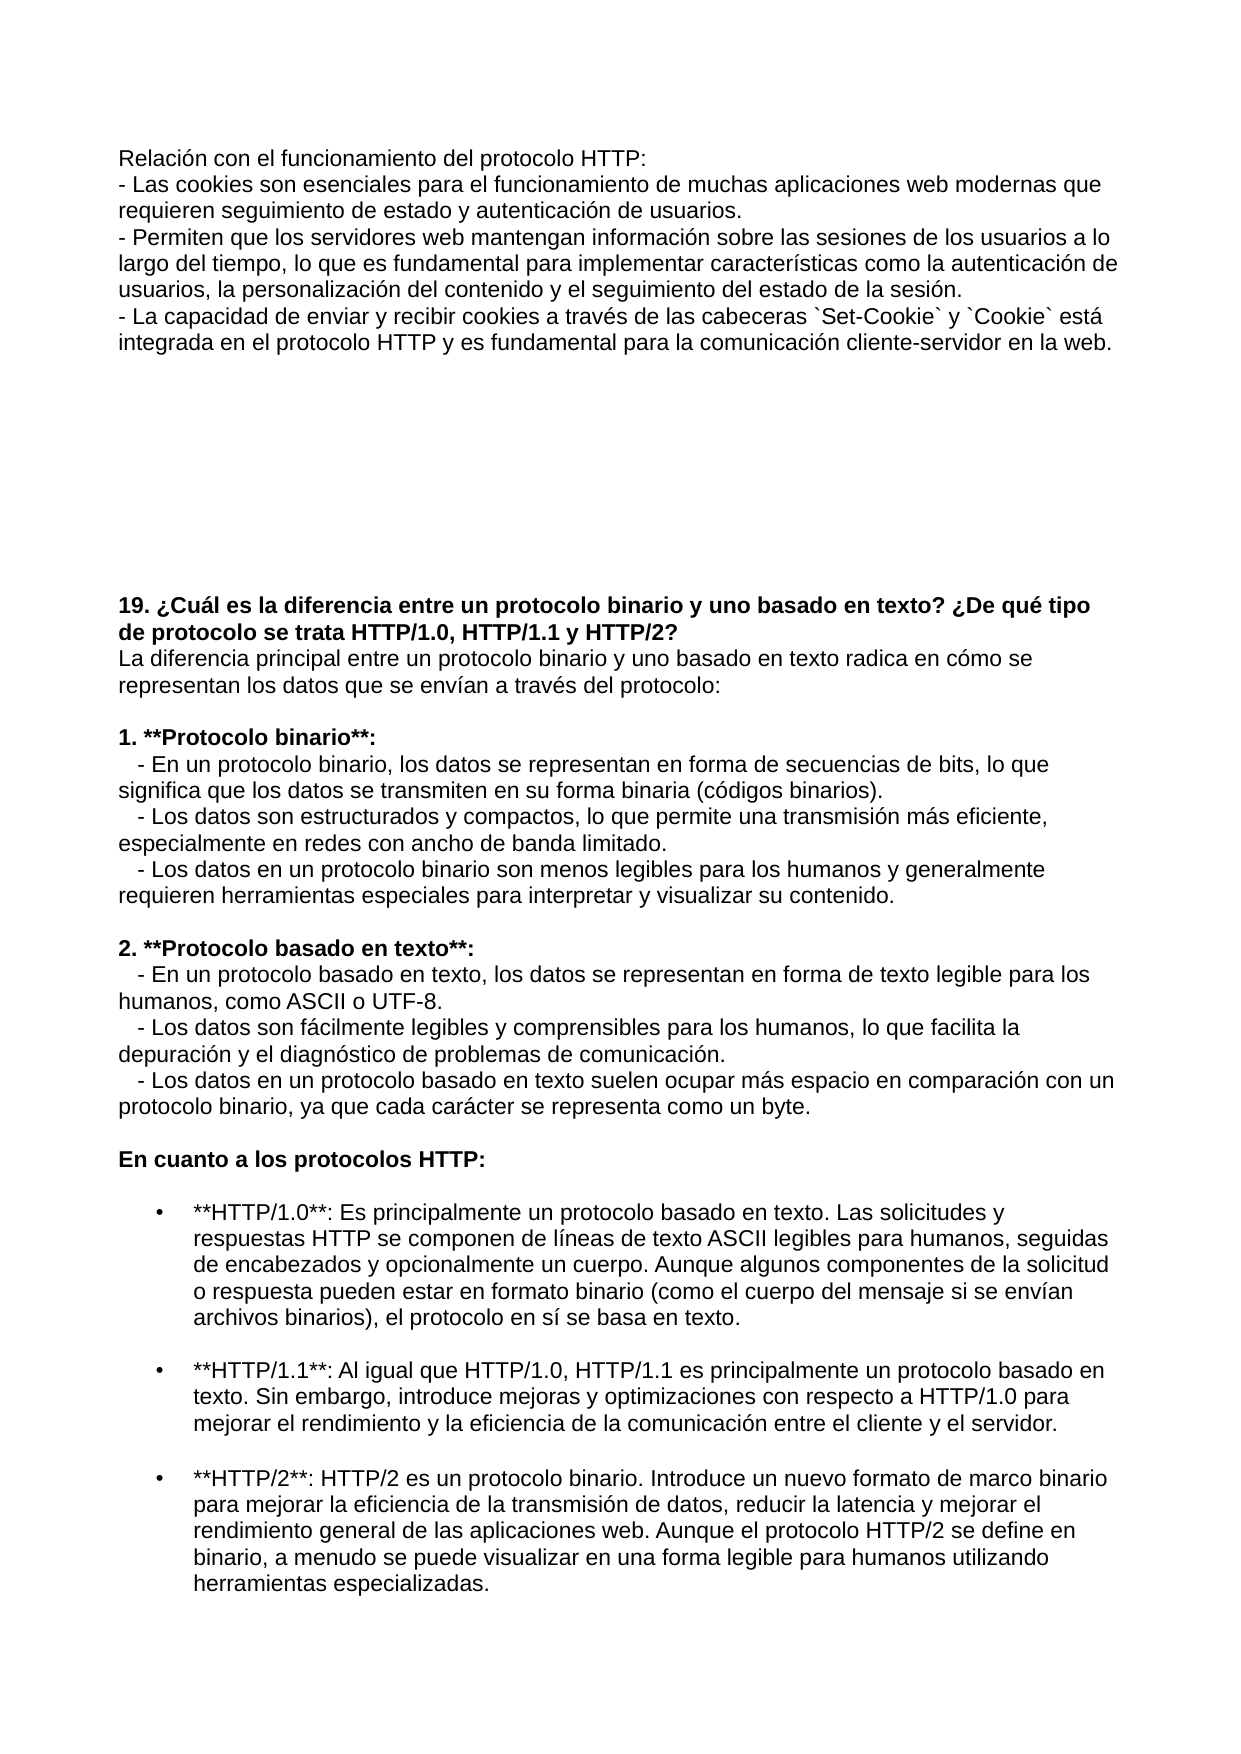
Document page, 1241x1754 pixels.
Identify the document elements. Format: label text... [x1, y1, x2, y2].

text - Los datos son fácilmente legibles y comprensibles para los humanos, lo que facilita la depuración y el diagnóstico de problemas de comunicación. [118, 1014, 1122, 1067]
text - En un protocolo binario, los datos se representan en forma de secuencias de bits, lo que significa que los datos se transmiten en su forma binaria (códigos binarios). [118, 751, 1122, 803]
text - Los datos son estructurados y compactos, lo que permite una transmisión más eficiente, especialmente en redes con ancho de banda limitado. [118, 803, 1122, 856]
text - La capacidad de enviar y recibir cookies a través de las cabeceras `Set-Cookie` y `Cookie` está integrada en el protocolo HTTP y es fundamental para la comunicación cliente-servidor en la web. [118, 303, 1122, 355]
text de protocolo se trata HTTP/1.0, HTTP/1.1 y HTTP/2? [118, 619, 1122, 645]
text - Las cookies son esenciales para el funcionamiento de muchas aplicaciones web modernas que requieren seguimiento de estado y autenticación de usuarios. [118, 171, 1122, 223]
text - Los datos en un protocolo binario son menos legibles para los humanos y generalmente requieren herramientas especiales para interpretar y visualizar su contenido. [118, 856, 1122, 909]
list **HTTP/2**: HTTP/2 es un protocolo binario. Introduce un nuevo formato de marco binario para mejorar la eficiencia de la transmisión de datos, reducir la latencia y mejorar el rendimiento general de las aplicaciones web. Aunque el protocolo HTTP/2 se define en binario, a menudo se puede visualizar en una forma legible para humanos utilizando herramientas especializadas. [156, 1464, 1122, 1596]
text En cuanto a los protocolos HTTP: [118, 1146, 1122, 1172]
text 19. ¿Cuál es la diferencia entre un protocolo binario y uno basado en texto? ¿De qué tipo [118, 592, 1122, 619]
text Relación con el funcionamiento del protocolo HTTP: [118, 144, 1122, 171]
text - En un protocolo basado en texto, los datos se representan en forma de texto legible para los humanos, como ASCII o UTF-8. [118, 961, 1122, 1014]
text 2. **Protocolo basado en texto**: [118, 935, 1122, 961]
text - Permiten que los servidores web mantengan información sobre las sesiones de los usuarios a lo largo del tiempo, lo que es fundamental para implementar características como la autenticación de usuarios, la personalización del contenido y el seguimiento del estado de la sesión. [118, 223, 1122, 303]
list **HTTP/1.1**: Al igual que HTTP/1.0, HTTP/1.1 es principalmente un protocolo basado en texto. Sin embargo, introduce mejoras y optimizaciones con respecto a HTTP/1.0 para mejorar el rendimiento y la eficiencia de la comunicación entre el cliente y el servidor. [156, 1357, 1122, 1436]
text 1. **Protocolo binario**: [118, 724, 1122, 751]
text La diferencia principal entre un protocolo binario y uno basado en texto radica en cómo se representan los datos que se envían a través del protocolo: [118, 645, 1122, 698]
list **HTTP/1.0**: Es principalmente un protocolo basado en texto. Las solicitudes y respuestas HTTP se componen de líneas de texto ASCII legibles para humanos, seguidas de encabezados y opcionalmente un cuerpo. Aunque algunos componentes de la solicitud o respuesta pueden estar en formato binario (como el cuerpo del mensaje si se envían archivos binarios), el protocolo en sí se basa en texto. [156, 1199, 1122, 1330]
text - Los datos en un protocolo basado en texto suelen ocupar más espacio en comparación con un protocolo binario, ya que cada carácter se representa como un byte. [118, 1067, 1122, 1119]
